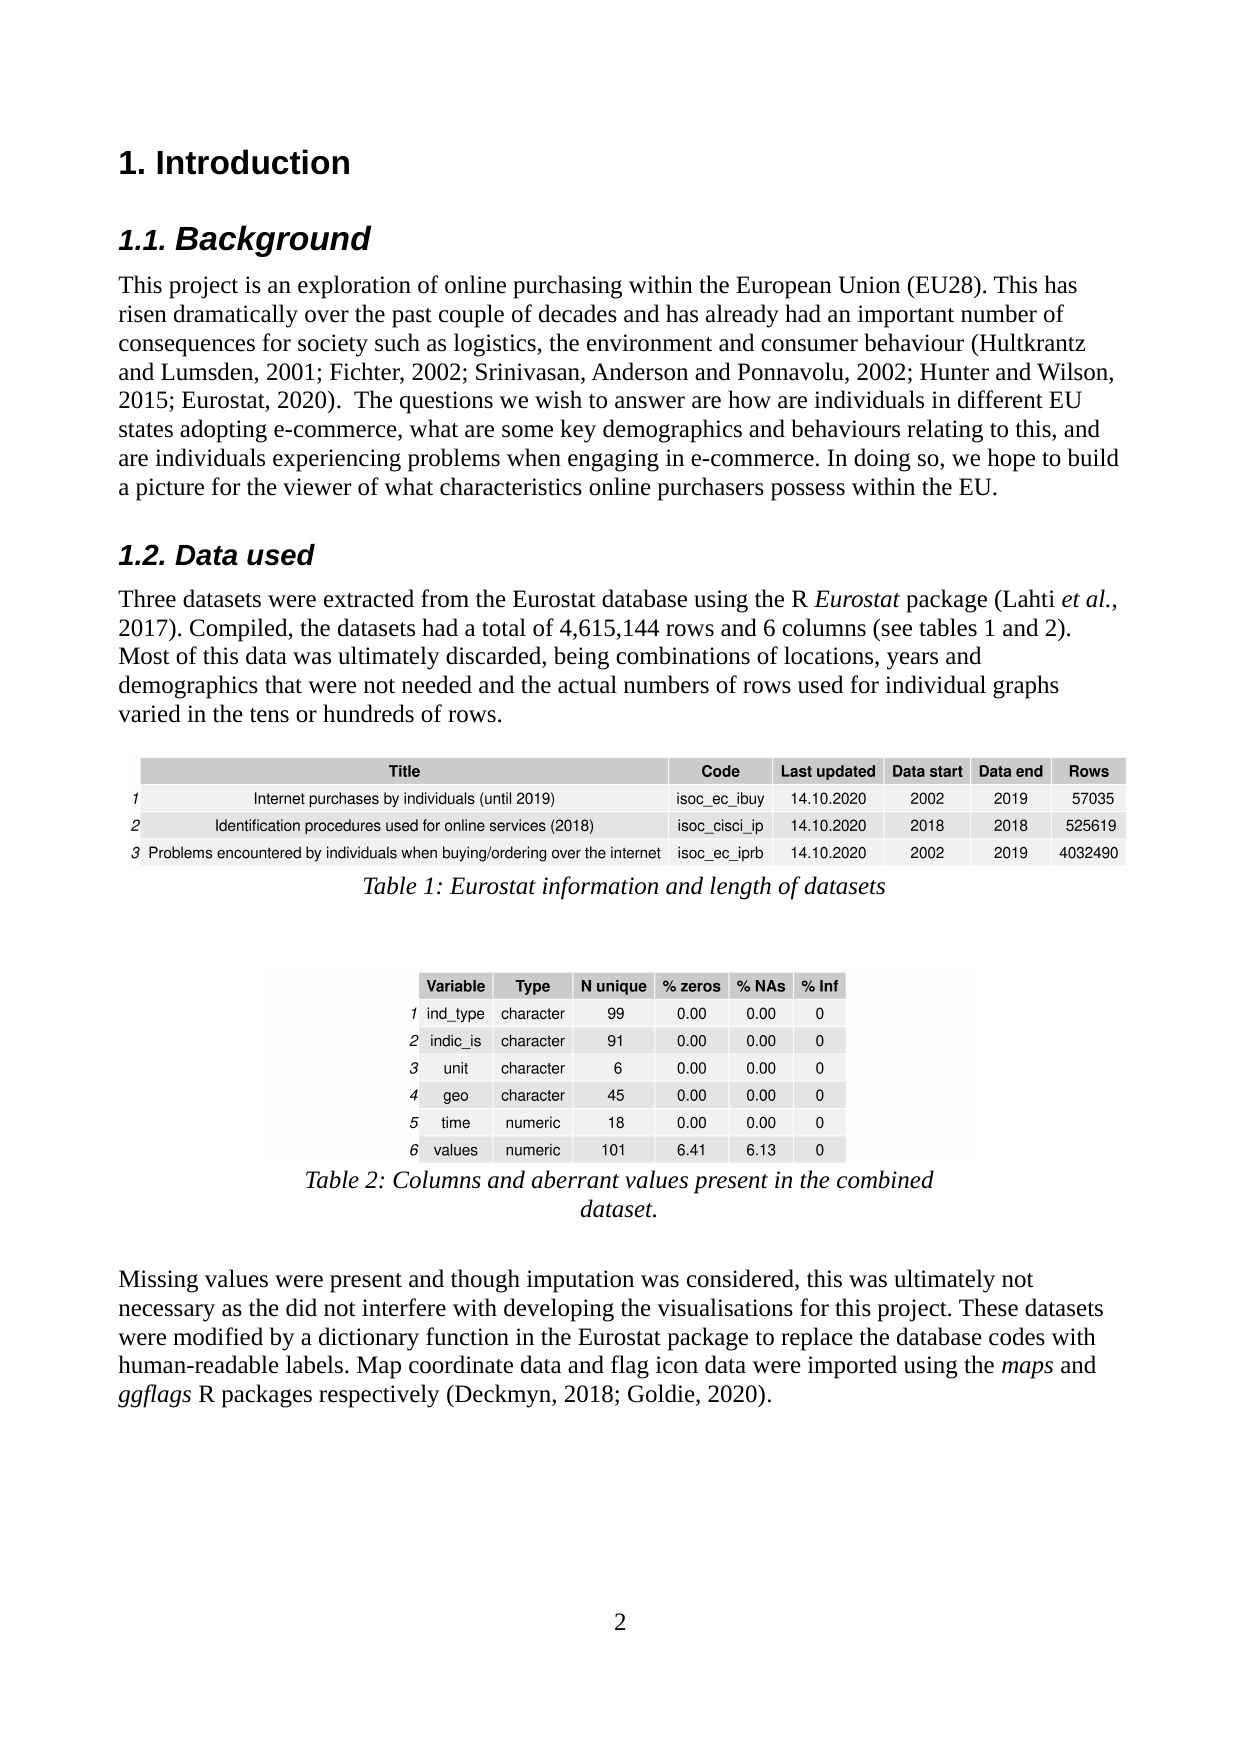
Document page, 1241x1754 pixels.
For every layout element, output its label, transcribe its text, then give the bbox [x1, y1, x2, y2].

subtitle Data used [118, 538, 1122, 571]
subtitle Introduction [118, 143, 1122, 182]
text This project is an exploration of online purchasing within the European Union (EU28). This has risen dramatically over the past couple of decades and has already had an important number of consequences for society such as logistics, the environment and consumer behaviour (Hultkrantz and Lumsden, 2001; Fichter, 2002; Srinivasan, Anderson and Ponnavolu, 2002; Hunter and Wilson, 2015; Eurostat, 2020). The questions we wish to answer are how are individuals in different EU states adopting e-commerce, what are some key demographics and behaviours relating to this, and are individuals experiencing problems when engaging in e-commerce. In doing so, we hope to build a picture for the viewer of what characteristics online purchasers possess within the EU. [118, 270, 1122, 500]
text Missing values were present and though imputation was considered, this was ultimately not necessary as the did not interfere with developing the visualisations for this project. These datasets were modified by a dictionary function in the Eurostat package to replace the database codes with human-readable labels. Map coordinate data and flag icon data were imported using the maps and ggflags R packages respectively (Deckmyn, 2018; Goldie, 2020). [118, 1264, 1122, 1408]
subtitle Background [118, 219, 1122, 258]
text Three datasets were extracted from the Eurostat database using the R Eurostat package (Lahti et al., 2017). Compiled, the datasets had a total of 4,615,144 rows and 6 columns (see tables 1 and 2). Most of this data was ultimately discarded, being combinations of locations, years and demographics that were not needed and the actual numbers of rows used for individual graphs varied in the tens or hundreds of rows. [118, 584, 1122, 728]
picture [123, 752, 1128, 871]
text Table 2: Columns and aberrant values present in the combined dataset. [263, 1166, 977, 1223]
text Table 1: Eurostat information and length of datasets [119, 871, 1131, 900]
picture [262, 965, 978, 1166]
